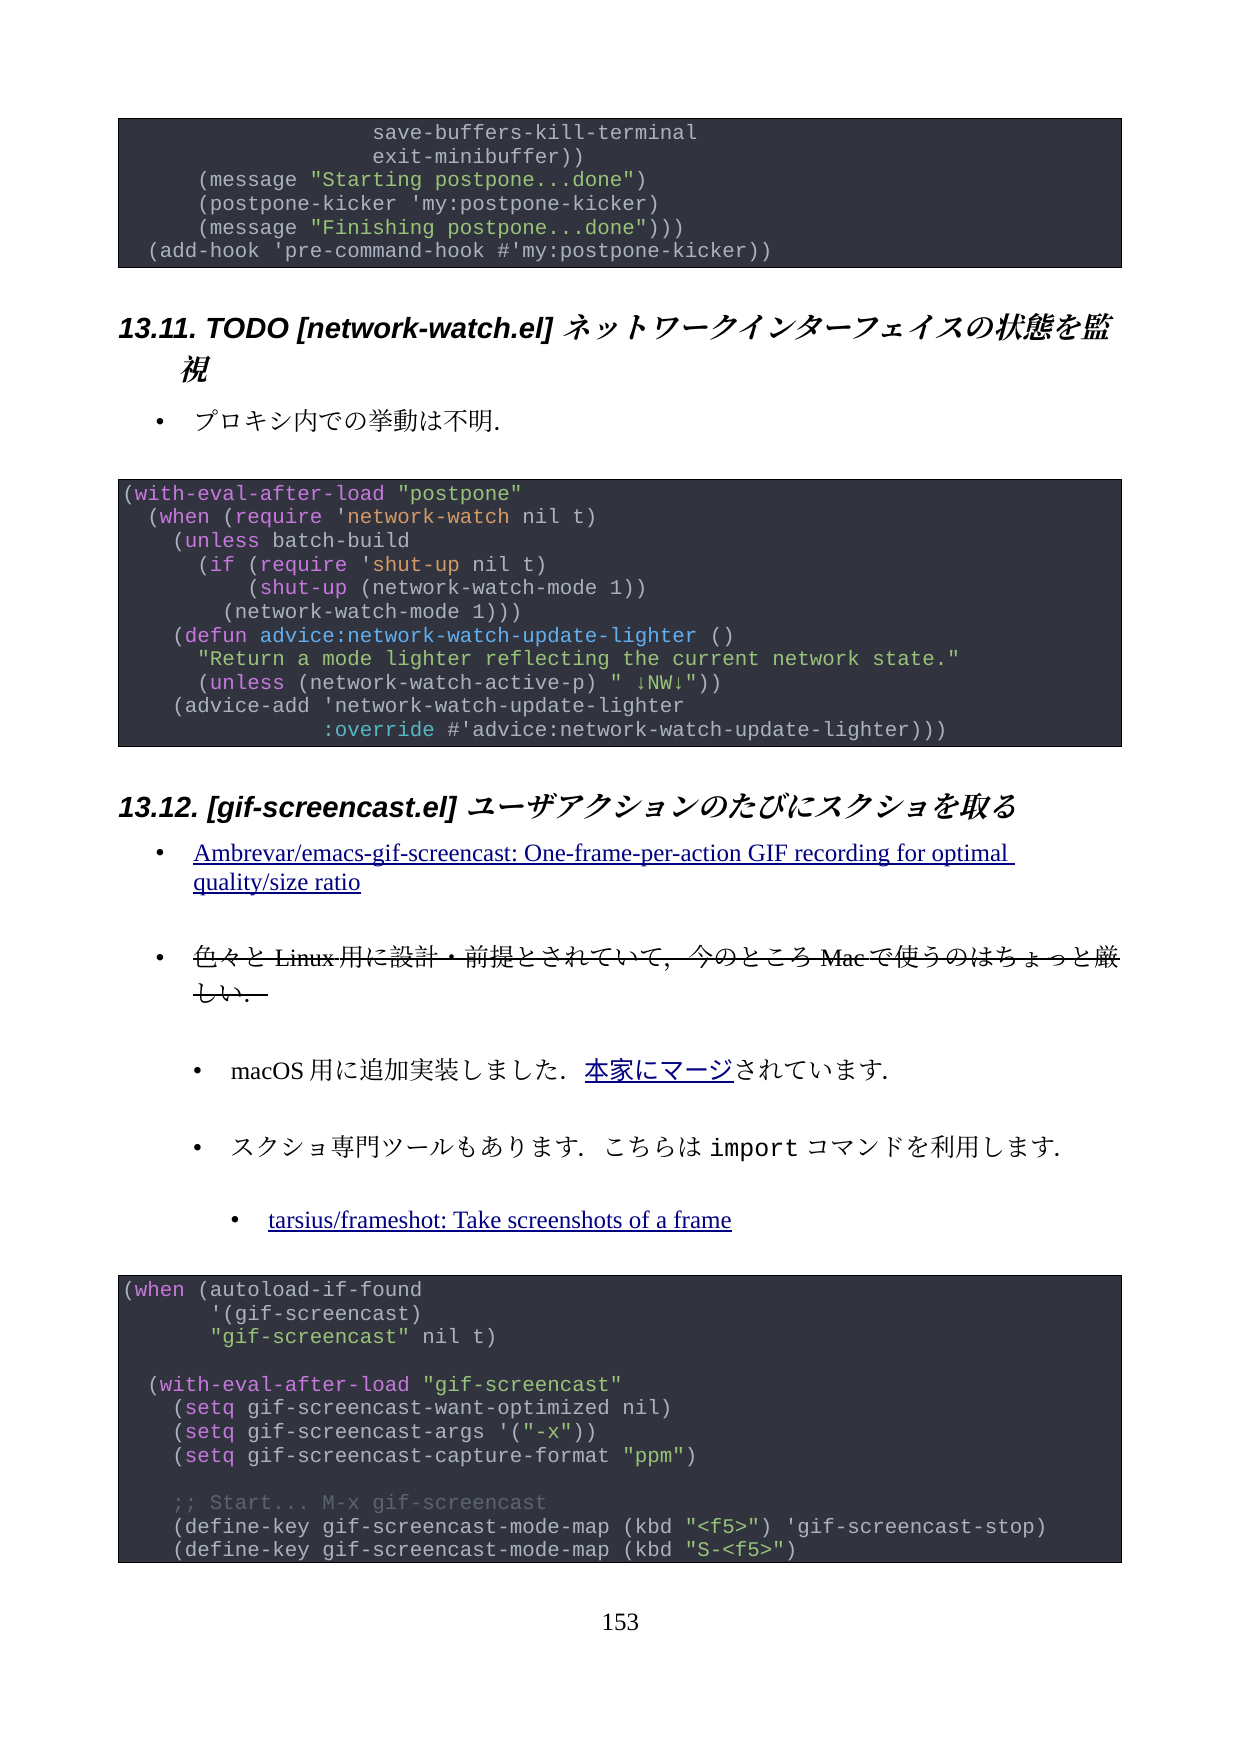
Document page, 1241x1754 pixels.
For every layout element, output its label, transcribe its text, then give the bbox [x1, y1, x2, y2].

text (setq gif-screencast-want-optimized nil) [119, 1393, 1121, 1417]
text (with-eval-after-load "gif-screencast" [119, 1370, 1121, 1393]
list プロキシ内での挙動は不明． [156, 402, 1122, 466]
text (setq gif-screencast-args '("-x")) [119, 1417, 1121, 1441]
text (with-eval-after-load "postpone" [119, 480, 1121, 502]
text :override #'advice:network-watch-update-lighter))) [119, 715, 1121, 746]
text (if (require 'shut-up nil t) [119, 550, 1121, 573]
text (when (require 'network-watch nil t) [119, 502, 1121, 526]
subtitle TODO [network-watch.el] ネットワークインターフェイスの状態を監視 [118, 305, 1122, 389]
text save-buffers-kill-terminal [119, 119, 1121, 142]
text (unless batch-build [119, 526, 1121, 550]
text (shut-up (network-watch-mode 1)) [119, 573, 1121, 597]
text (postpone-kicker 'my:postpone-kicker) [119, 189, 1121, 213]
list スクショ専門ツールもあります．こちらは import コマンドを利用します． [193, 1128, 1122, 1193]
list tarsius/frameshot: Take screenshots of a frame [231, 1205, 1122, 1263]
list Ambrevar/emacs-gif-screencast: One-frame-per-action GIF recording for optimal quality/size ratio [156, 838, 1122, 925]
text (network-watch-mode 1))) [119, 597, 1121, 621]
text ;; Start... M-x gif-screencast [119, 1488, 1121, 1512]
text "Return a mode lighter reflecting the current network state." [119, 644, 1121, 668]
text (message "Finishing postpone...done"))) [119, 213, 1121, 236]
text (advice-add 'network-watch-update-lighter [119, 692, 1121, 715]
text "gif-screencast" nil t) [119, 1322, 1121, 1346]
text '(gif-screencast) [119, 1299, 1121, 1322]
text (when (autoload-if-found [119, 1276, 1121, 1299]
text (unless (network-watch-active-p) " ↓NW↓")) [119, 668, 1121, 692]
text (define-key gif-screencast-mode-map (kbd "S-<f5>") [119, 1535, 1121, 1562]
text (defun advice:network-watch-update-lighter () [119, 621, 1121, 644]
text (define-key gif-screencast-mode-map (kbd "<f5>") 'gif-screencast-stop) [119, 1512, 1121, 1535]
text exit-minibuffer)) [119, 142, 1121, 165]
list 色々と Linux用に設計・前提とされていて，今のところ Macで使うのはちょっと厳しい． [156, 937, 1122, 1038]
list macOS用に追加実装しました．本家にマージされています． [193, 1050, 1122, 1115]
text (add-hook 'pre-command-hook #'my:postpone-kicker)) [119, 236, 1121, 267]
text (setq gif-screencast-capture-format "ppm") [119, 1441, 1121, 1464]
subtitle [gif-screencast.el] ユーザアクションのたびにスクショを取る [118, 784, 1122, 826]
text (message "Starting postpone...done") [119, 165, 1121, 189]
